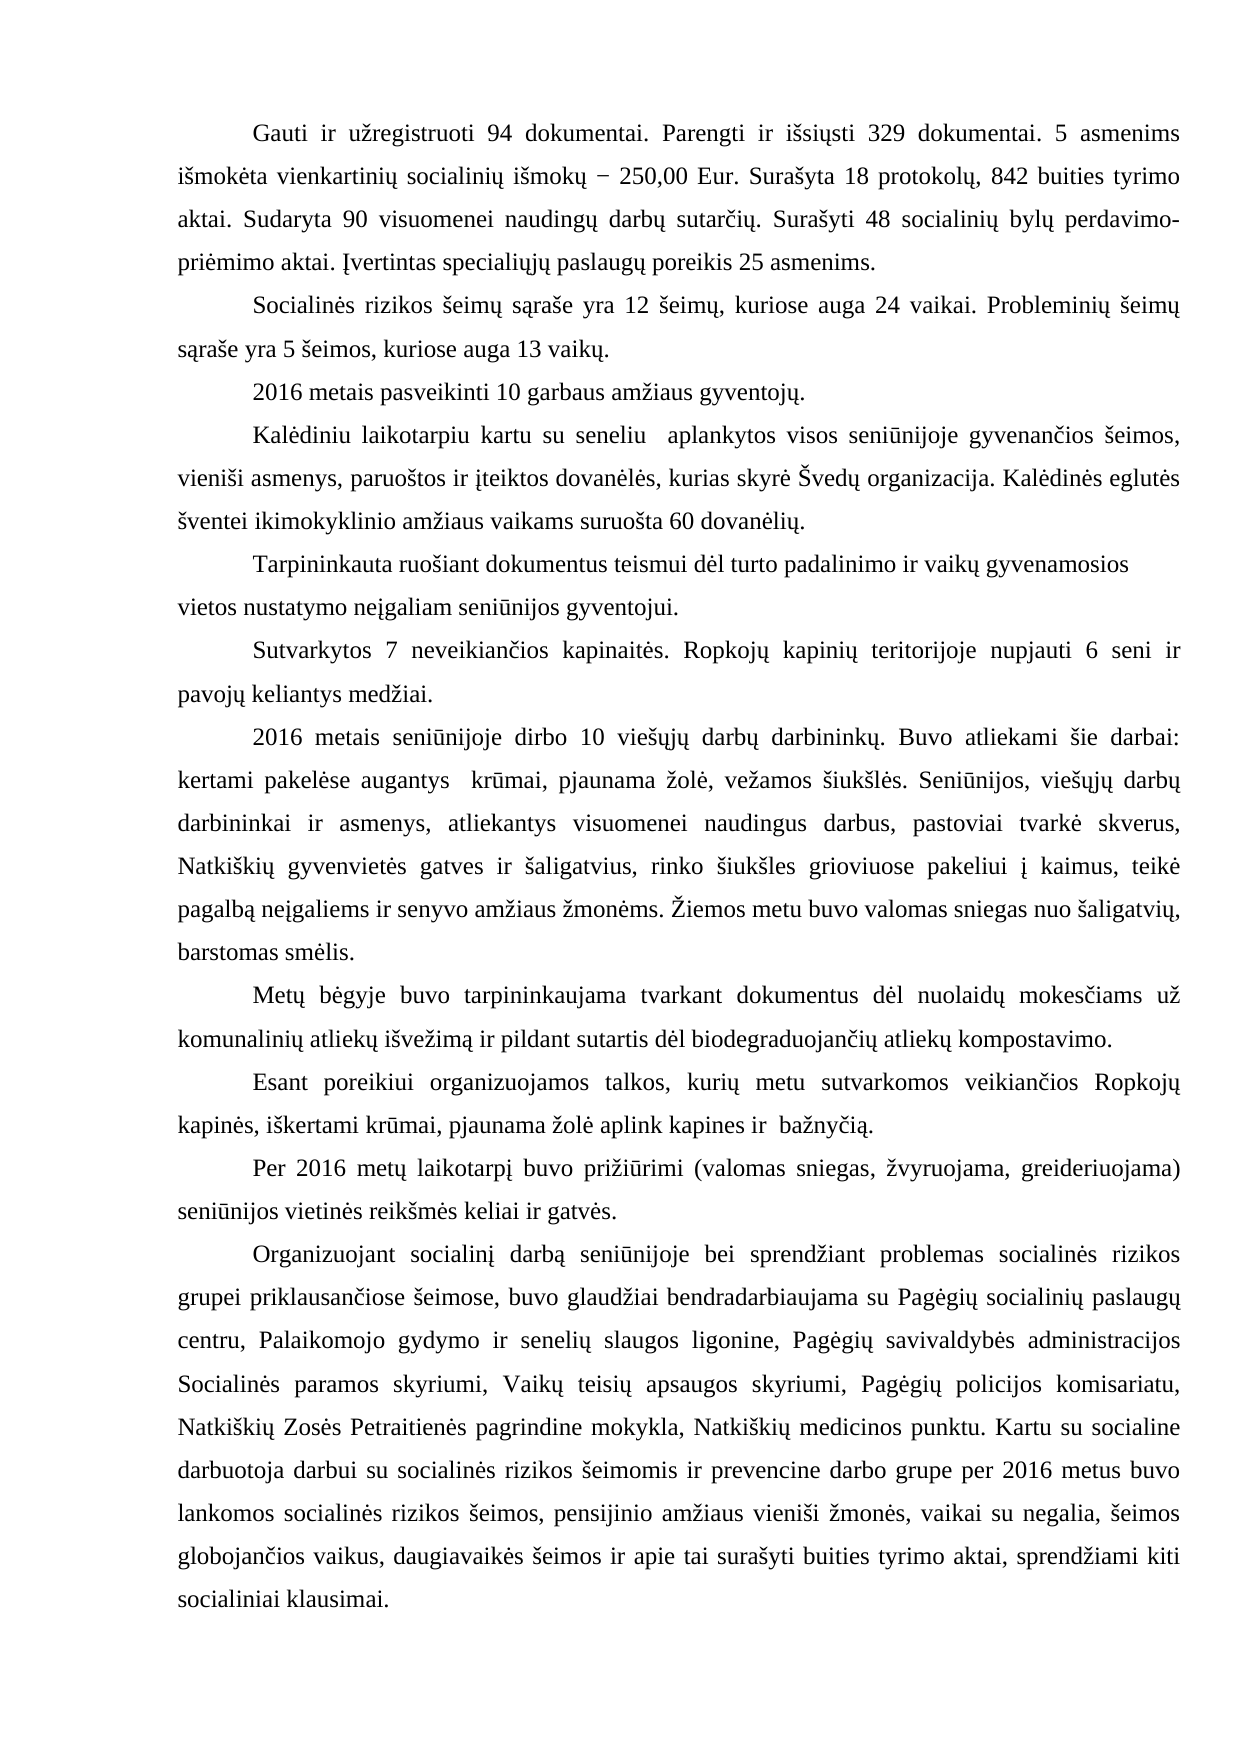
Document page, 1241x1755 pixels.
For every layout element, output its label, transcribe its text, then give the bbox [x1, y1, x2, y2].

text Sutvarkytos 7 neveikiančios kapinaitės. Ropkojų kapinių teritorijoje nupjauti 6 seni ir pavojų keliantys medžiai. [177, 636, 1181, 707]
text Organizuojant socialinį darbą seniūnijoje bei sprendžiant problemas socialinės rizikos grupei priklausančiose šeimose, buvo glaudžiai bendradarbiaujama su Pagėgių socialinių paslaugų centru, Palaikomojo gydymo ir senelių slaugos ligonine, Pagėgių savivaldybės administracijos Socialinės paramos skyriumi, Vaikų teisių apsaugos skyriumi, Pagėgių policijos komisariatu, Natkiškių Zosės Petraitienės pagrindine mokykla, Natkiškių medicinos punktu. Kartu su socialine darbuotoja darbui su socialinės rizikos šeimomis ir prevencine darbo grupe per 2016 metus buvo lankomos socialinės rizikos šeimos, pensijinio amžiaus vieniši žmonės, vaikai su negalia, šeimos globojančios vaikus, daugiavaikės šeimos ir apie tai surašyti buities tyrimo aktai, sprendžiami kiti socialiniai klausimai. [177, 1239, 1181, 1613]
text Socialinės rizikos šeimų sąraše yra 12 šeimų, kuriose auga 24 vaikai. Probleminių šeimų sąraše yra 5 šeimos, kuriose auga 13 vaikų. [177, 291, 1181, 362]
text Metų bėgyje buvo tarpininkaujama tvarkant dokumentus dėl nuolaidų mokesčiams už komunalinių atliekų išvežimą ir pildant sutartis dėl biodegraduojančių atliekų kompostavimo. [177, 981, 1181, 1052]
text 2016 metais seniūnijoje dirbo 10 viešųjų darbų darbininkų. Buvo atliekami šie darbai: kertami pakelėse augantys krūmai, pjaunama žolė, vežamos šiukšlės. Seniūnijos, viešųjų darbų darbininkai ir asmenys, atliekantys visuomenei naudingus darbus, pastoviai tvarkė skverus, Natkiškių gyvenvietės gatves ir šaligatvius, rinko šiukšles grioviuose pakeliui į kaimus, teikė pagalbą neįgaliems ir senyvo amžiaus žmonėms. Žiemos metu buvo valomas sniegas nuo šaligatvių, barstomas smėlis. [177, 722, 1181, 966]
text Gauti ir užregistruoti 94 dokumentai. Parengti ir išsiųsti 329 dokumentai. 5 asmenims išmokėta vienkartinių socialinių išmokų − 250,00 Eur. Surašyta 18 protokolų, 842 buities tyrimo aktai. Sudaryta 90 visuomenei naudingų darbų sutarčių. Surašyti 48 socialinių bylų perdavimo-priėmimo aktai. Įvertintas specialiųjų paslaugų poreikis 25 asmenims. [177, 118, 1181, 276]
text Tarpininkauta ruošiant dokumentus teismui dėl turto padalinimo ir vaikų gyvenamosios [177, 549, 1181, 578]
text 2016 metais pasveikinti 10 garbaus amžiaus gyventojų. [177, 377, 1181, 406]
text Kalėdiniu laikotarpiu kartu su seneliu aplankytos visos seniūnijoje gyvenančios šeimos, vieniši asmenys, paruoštos ir įteiktos dovanėlės, kurias skyrė Švedų organizacija. Kalėdinės eglutės šventei ikimokyklinio amžiaus vaikams suruošta 60 dovanėlių. [177, 420, 1181, 535]
text Per 2016 metų laikotarpį buvo prižiūrimi (valomas sniegas, žvyruojama, greideriuojama) seniūnijos vietinės reikšmės keliai ir gatvės. [177, 1153, 1181, 1225]
text vietos nustatymo neįgaliam seniūnijos gyventojui. [177, 592, 1181, 621]
text Esant poreikiui organizuojamos talkos, kurių metu sutvarkomos veikiančios Ropkojų kapinės, iškertami krūmai, pjaunama žolė aplink kapines ir bažnyčią. [177, 1067, 1181, 1139]
